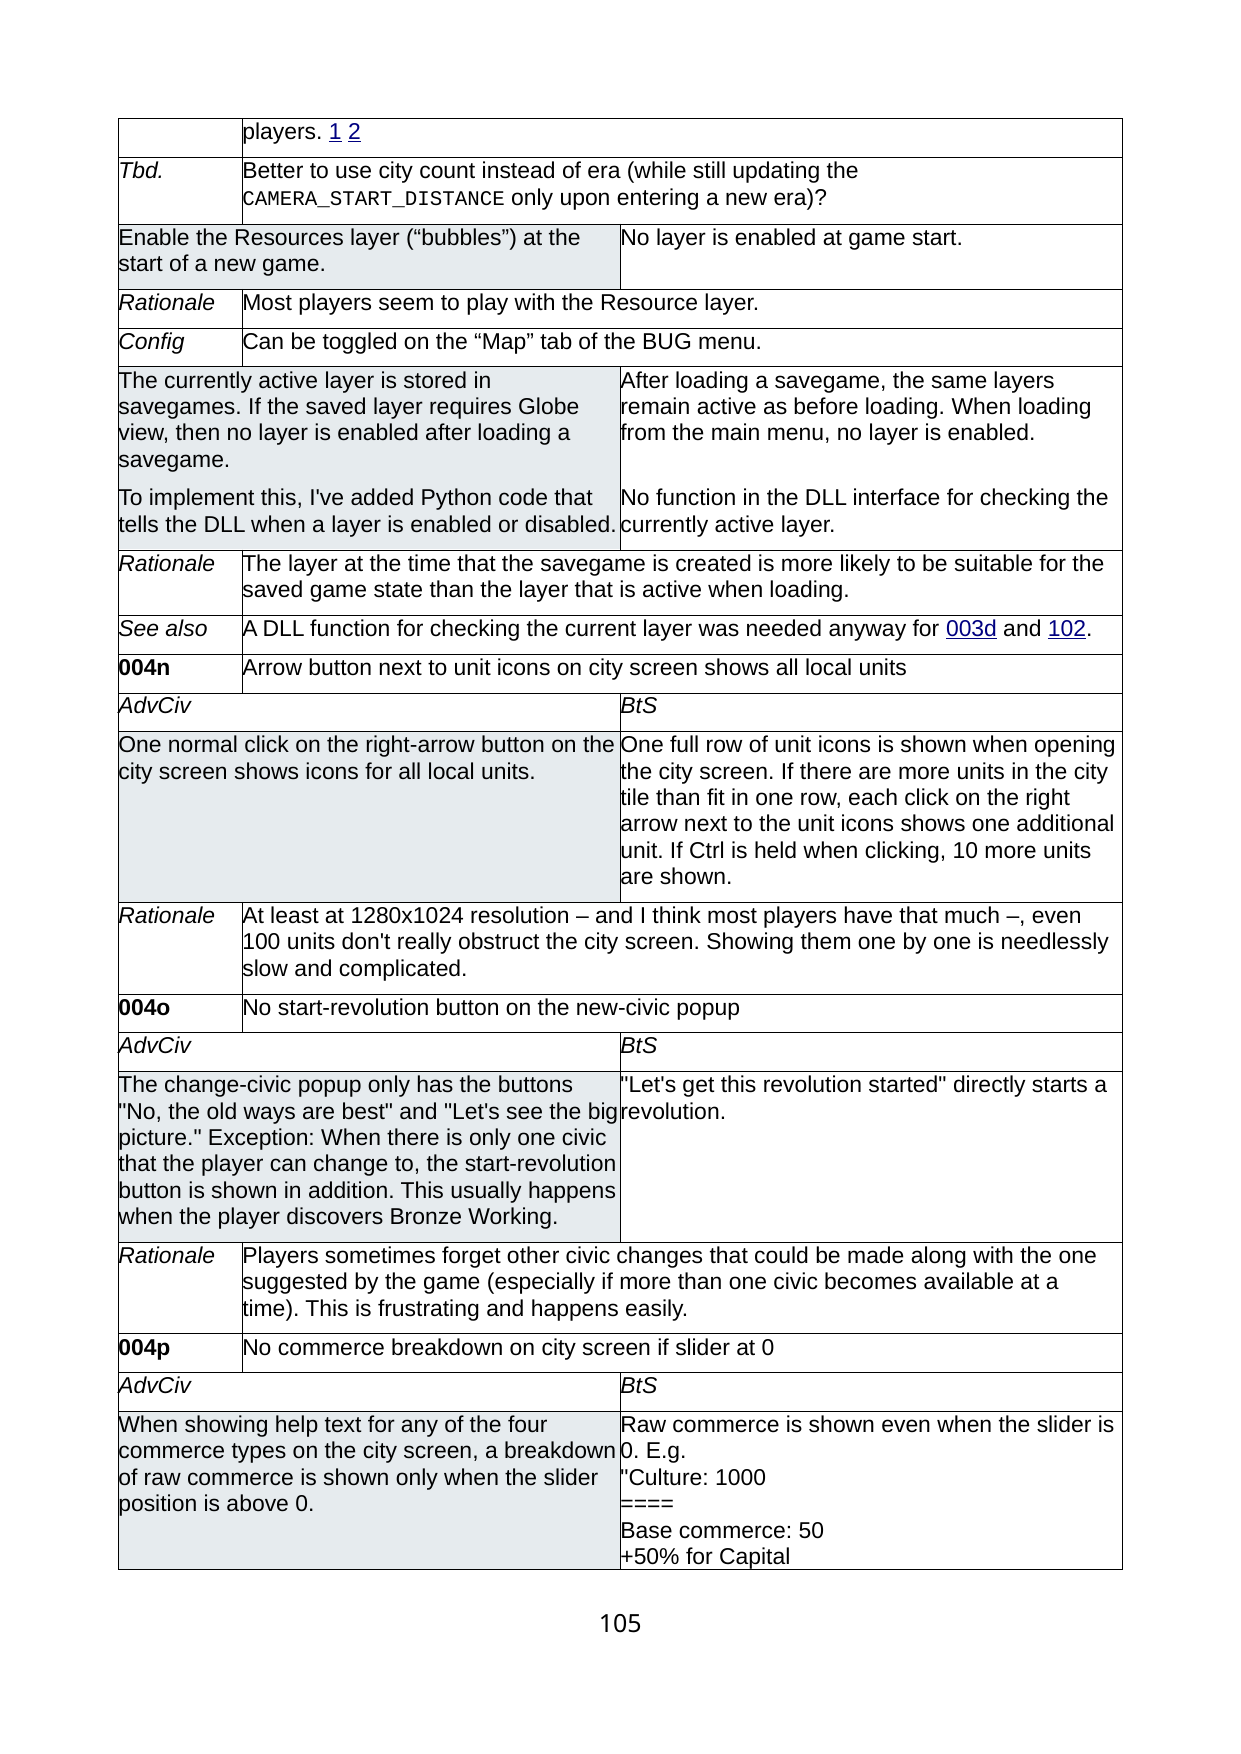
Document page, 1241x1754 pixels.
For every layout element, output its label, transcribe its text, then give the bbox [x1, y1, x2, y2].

table_cell The change-civic popup only has the buttons "No, the old ways are best" and "Let's see the big picture." Exception: When there is only one civic that the player can change to, the start-revolution button is shown in addition. This usually happens when the player discovers Bronze Working. [119, 1072, 620, 1242]
table_cell No start-revolution button on the new-civic popup [243, 995, 1122, 1032]
table_cell Rationale [119, 903, 242, 993]
table_cell players. 1 2 [243, 119, 1122, 157]
table_cell After loading a savegame, the same layers remain active as before loading. When loading from the main menu, no layer is enabled. No function in the DLL interface for checking the currently active layer. [621, 367, 1122, 549]
table_cell Can be toggled on the “Map” tab of the BUG menu. [243, 329, 1122, 366]
table_cell [119, 119, 242, 157]
table_cell BtS [621, 1033, 1122, 1071]
table_cell AdvCiv [119, 1373, 620, 1411]
table_cell "Let's get this revolution started" directly starts a revolution. [621, 1072, 1122, 1242]
table_cell AdvCiv [119, 694, 620, 731]
table_cell One normal click on the right-arrow button on the city screen shows icons for all local units. [119, 732, 620, 902]
table_cell Players sometimes forget other civic changes that could be made along with the one suggested by the game (especially if more than one civic becomes available at a time). This is frustrating and happens easily. [243, 1243, 1122, 1333]
table_cell When showing help text for any of the four commerce types on the city screen, a breakdown of raw commerce is shown only when the slider position is above 0. [119, 1412, 620, 1569]
table_cell BtS [621, 1373, 1122, 1411]
table_cell Tbd. [119, 158, 242, 223]
table_cell A DLL function for checking the current layer was needed anyway for 003d and 102. [243, 616, 1122, 653]
table_cell 004o [119, 995, 242, 1032]
table_cell At least at 1280x1024 resolution – and I think most players have that much –, even 100 units don't really obstruct the city screen. Showing them one by one is needlessly slow and complicated. [243, 903, 1122, 993]
table_cell The currently active layer is stored in savegames. If the saved layer requires Globe view, then no layer is enabled after loading a savegame. To implement this, I've added Python code that tells the DLL when a layer is enabled or disabled. [119, 367, 620, 549]
table_cell Rationale [119, 551, 242, 615]
table_cell See also [119, 616, 242, 653]
table_cell One full row of unit icons is shown when opening the city screen. If there are more units in the city tile than fit in one row, each click on the right arrow next to the unit icons shows one additional unit. If Ctrl is held when clicking, 10 more units are shown. [621, 732, 1122, 902]
table_cell Arrow button next to unit icons on city screen shows all local units [243, 655, 1122, 692]
table_cell Rationale [119, 1243, 242, 1333]
table_cell Rationale [119, 290, 242, 328]
table_cell Raw commerce is shown even when the slider is 0. E.g. "Culture: 1000 ==== Base commerce: 50 +50% for Capital [621, 1412, 1122, 1569]
table_cell AdvCiv [119, 1033, 620, 1071]
table_cell Config [119, 329, 242, 366]
table_cell Better to use city count instead of era (while still updating the CAMERA_START_DISTANCE only upon entering a new era)? [243, 158, 1122, 223]
table_cell No commerce breakdown on city screen if slider at 0 [243, 1334, 1122, 1372]
table_cell 004p [119, 1334, 242, 1372]
table_cell Enable the Resources layer (“bubbles”) at the start of a new game. [119, 225, 620, 289]
table_cell 004n [119, 655, 242, 692]
table_cell The layer at the time that the savegame is created is more likely to be suitable for the saved game state than the layer that is active when loading. [243, 551, 1122, 615]
table_cell Most players seem to play with the Resource layer. [243, 290, 1122, 328]
table_cell No layer is enabled at game start. [621, 225, 1122, 289]
table_cell BtS [621, 694, 1122, 731]
